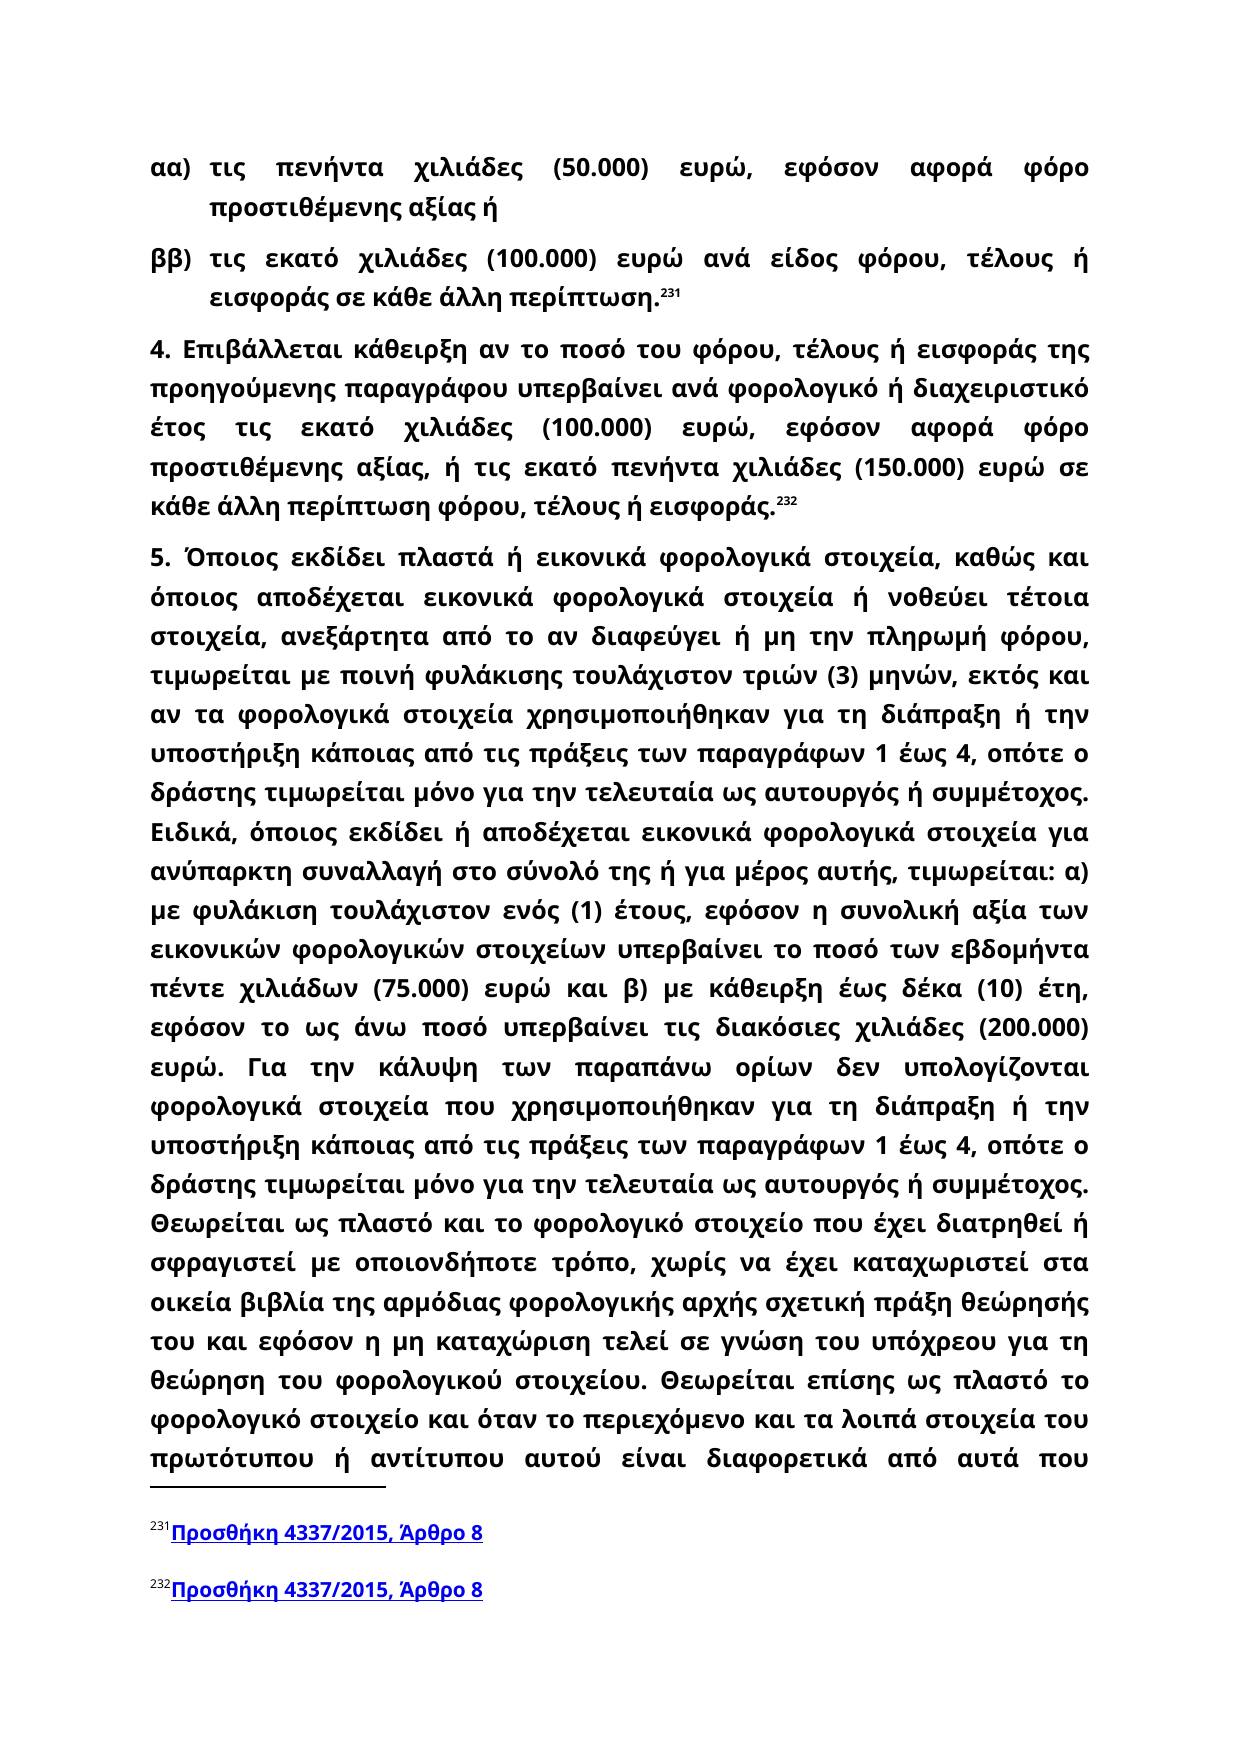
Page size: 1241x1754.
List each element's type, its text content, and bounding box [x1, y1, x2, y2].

text 5. Όποιος εκδίδει πλαστά ή εικονικά φορολογικά στοιχεία, καθώς και όποιος αποδέχεται εικονικά φορολογικά στοιχεία ή νοθεύει τέτοια στοιχεία, ανεξάρτητα από το αν διαφεύγει ή μη την πληρωμή φόρου, τιμωρείται με ποινή φυλάκισης τουλάχιστον τριών (3) μηνών, εκτός και αν τα φορολογικά στοιχεία χρησιμοποιήθηκαν για τη διάπραξη ή την υποστήριξη κάποιας από τις πράξεις των παραγράφων 1 έως 4, οπότε ο δράστης τιμωρείται μόνο για την τελευταία ως αυτουργός ή συμμέτοχος. Ειδικά, όποιος εκδίδει ή αποδέχεται εικονικά φορολογικά στοιχεία για ανύπαρκτη συναλλαγή στο σύνολό της ή για μέρος αυτής, τιμωρείται: α) με φυλάκιση τουλάχιστον ενός (1) έτους, εφόσον η συνολική αξία των εικονικών φορολογικών στοιχείων υπερβαίνει το ποσό των εβδομήντα πέντε χιλιάδων (75.000) ευρώ και β) με κάθειρξη έως δέκα (10) έτη, εφόσον το ως άνω ποσό υπερβαίνει τις διακόσιες χιλιάδες (200.000) ευρώ. Για την κάλυψη των παραπάνω ορίων δεν υπολογίζονται φορολογικά στοιχεία που χρησιμοποιήθηκαν για τη διάπραξη ή την υποστήριξη κάποιας από τις πράξεις των παραγράφων 1 έως 4, οπότε ο δράστης τιμωρείται μόνο για την τελευταία ως αυτουργός ή συμμέτοχος. Θεωρείται ως πλαστό και το φορολογικό στοιχείο που έχει διατρηθεί ή σφραγιστεί με οποιονδήποτε τρόπο, χωρίς να έχει καταχωριστεί στα οικεία βιβλία της αρμόδιας φορολογικής αρχής σχετική πράξη θεώρησής του και εφόσον η μη καταχώριση τελεί σε γνώση του υπόχρεου για τη θεώρηση του φορολογικού στοιχείου. Θεωρείται επίσης ως πλαστό το φορολογικό στοιχείο και όταν το περιεχόμενο και τα λοιπά στοιχεία του πρωτότυπου ή αντίτυπου αυτού είναι διαφορετικά από αυτά που [150, 540, 1090, 1475]
text 4. Επιβάλλεται κάθειρξη αν το ποσό του φόρου, τέλους ή εισφοράς της προηγούμενης παραγράφου υπερβαίνει ανά φορολογικό ή διαχειριστικό έτος τις εκατό χιλιάδες (100.000) ευρώ, εφόσον αφορά φόρο προστιθέμενης αξίας, ή τις εκατό πενήντα χιλιάδες (150.000) ευρώ σε κάθε άλλη περίπτωση φόρου, τέλους ή εισφοράς. [150, 332, 1090, 522]
text Προσθήκη 4337/2015, Άρθρο 8 [150, 1518, 1090, 1546]
list αα) τις πενήντα χιλιάδες (50.000) ευρώ, εφόσον αφορά φόρο προστιθέμενης αξίας ή [150, 150, 1090, 223]
list ββ) τις εκατό χιλιάδες (100.000) ευρώ ανά είδος φόρου, τέλους ή εισφοράς σε κάθε άλλη περίπτωση. [150, 241, 1090, 314]
text Προσθήκη 4337/2015, Άρθρο 8 [150, 1576, 1090, 1604]
